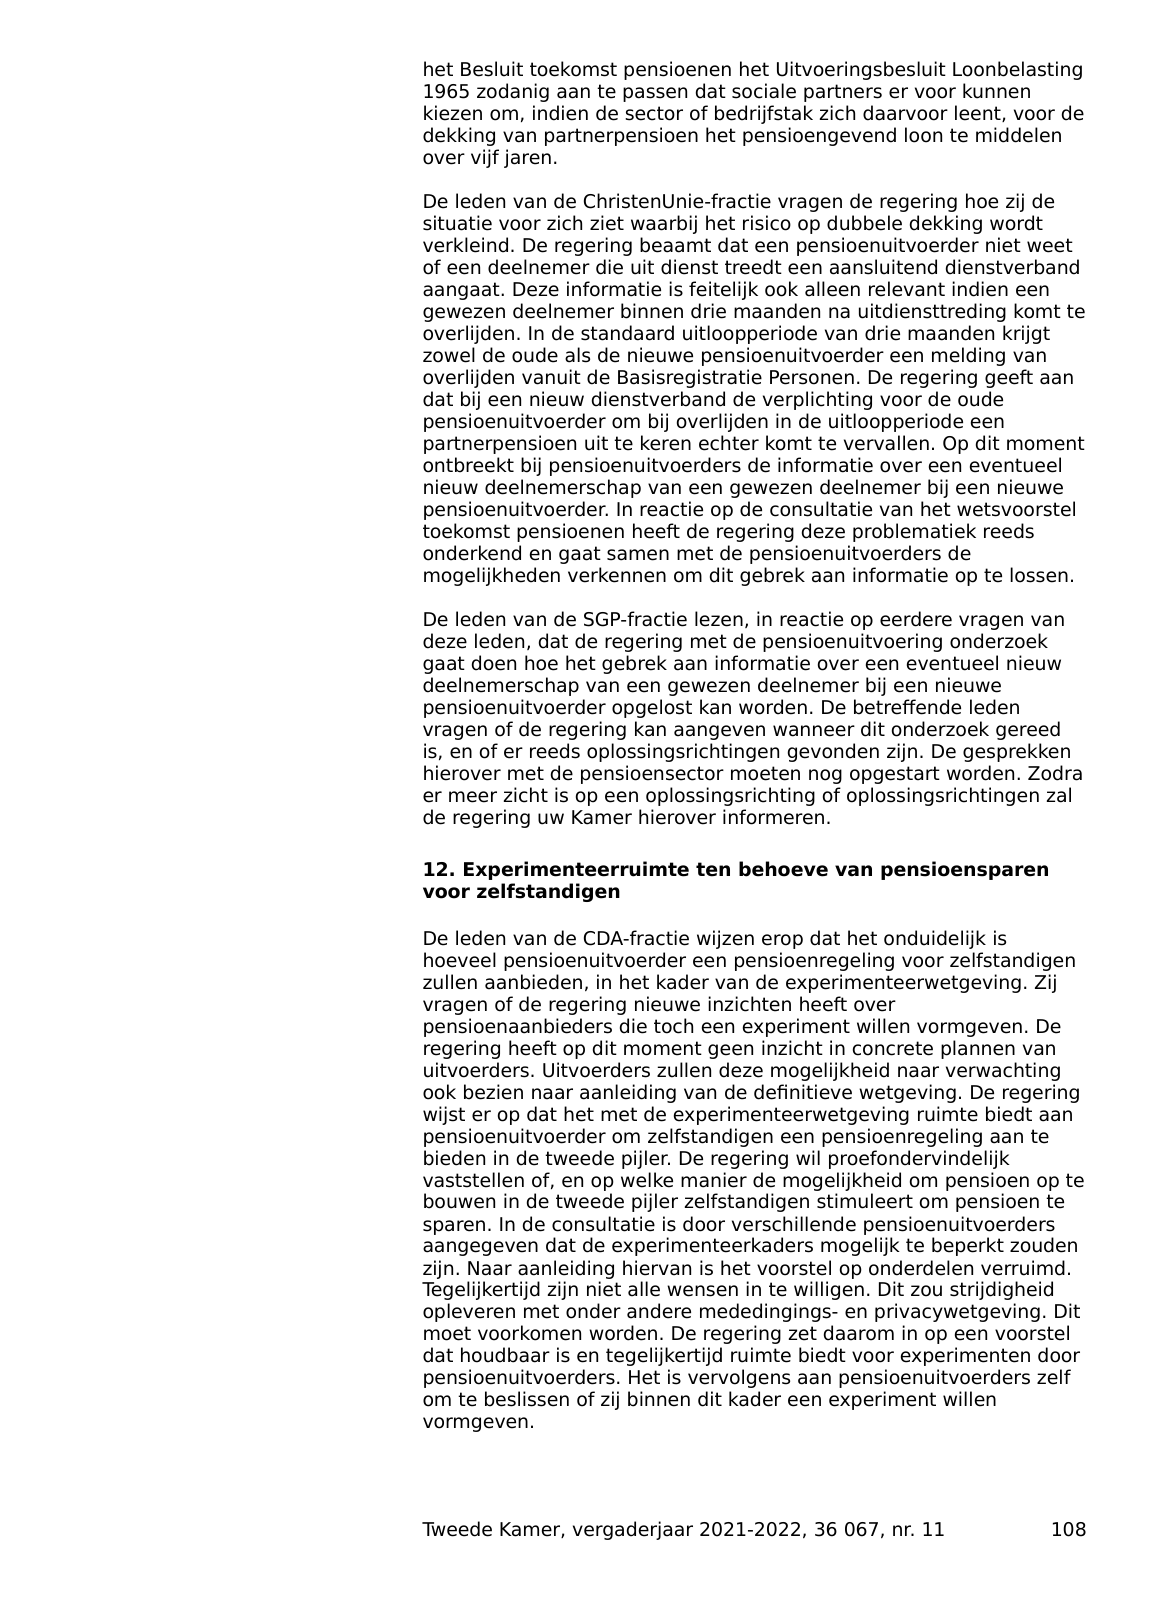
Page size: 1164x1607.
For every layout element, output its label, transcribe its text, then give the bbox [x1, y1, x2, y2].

text het Besluit toekomst pensioenen het Uitvoeringsbesluit Loonbelasting 1965 zodanig aan te passen dat sociale partners er voor kunnen kiezen om, indien de sector of bedrijfstak zich daarvoor leent, voor de dekking van partnerpensioen het pensioengevend loon te middelen over vijf jaren. [422, 59, 1087, 169]
text De leden van de SGP-fractie lezen, in reactie op eerdere vragen van deze leden, dat de regering met de pensioenuitvoering onderzoek gaat doen hoe het gebrek aan informatie over een eventueel nieuw deelnemerschap van een gewezen deelnemer bij een nieuwe pensioenuitvoerder opgelost kan worden. De betreffende leden vragen of de regering kan aangeven wanneer dit onderzoek gereed is, en of er reeds oplossingsrichtingen gevonden zijn. De gesprekken hierover met de pensioensector moeten nog opgestart worden. Zodra er meer zicht is op een oplossingsrichting of oplossingsrichtingen zal de regering uw Kamer hierover informeren. [422, 609, 1087, 829]
text De leden van de ChristenUnie-fractie vragen de regering hoe zij de situatie voor zich ziet waarbij het risico op dubbele dekking wordt verkleind. De regering beaamt dat een pensioenuitvoerder niet weet of een deelnemer die uit dienst treedt een aansluitend dienstverband aangaat. Deze informatie is feitelijk ook alleen relevant indien een gewezen deelnemer binnen drie maanden na uitdiensttreding komt te overlijden. In de standaard uitloopperiode van drie maanden krijgt zowel de oude als de nieuwe pensioenuitvoerder een melding van overlijden vanuit de Basisregistratie Personen. De regering geeft aan dat bij een nieuw dienstverband de verplichting voor de oude pensioenuitvoerder om bij overlijden in de uitloopperiode een partnerpensioen uit te keren echter komt te vervallen. Op dit moment ontbreekt bij pensioenuitvoerders de informatie over een eventueel nieuw deelnemerschap van een gewezen deelnemer bij een nieuwe pensioenuitvoerder. In reactie op de consultatie van het wetsvoorstel toekomst pensioenen heeft de regering deze problematiek reeds onderkend en gaat samen met de pensioenuitvoerders de mogelijkheden verkennen om dit gebrek aan informatie op te lossen. [422, 191, 1087, 587]
subtitle 12. Experimenteerruimte ten behoeve van pensioensparen voor zelfstandigen [422, 859, 1087, 903]
text De leden van de CDA-fractie wijzen erop dat het onduidelijk is hoeveel pensioenuitvoerder een pensioenregeling voor zelfstandigen zullen aanbieden, in het kader van de experimenteerwetgeving. Zij vragen of de regering nieuwe inzichten heeft over pensioenaanbieders die toch een experiment willen vormgeven. De regering heeft op dit moment geen inzicht in concrete plannen van uitvoerders. Uitvoerders zullen deze mogelijkheid naar verwachting ook bezien naar aanleiding van de definitieve wetgeving. De regering wijst er op dat het met de experimenteerwetgeving ruimte biedt aan pensioenuitvoerder om zelfstandigen een pensioenregeling aan te bieden in de tweede pijler. De regering wil proefondervindelijk vaststellen of, en op welke manier de mogelijkheid om pensioen op te bouwen in de tweede pijler zelfstandigen stimuleert om pensioen te sparen. In de consultatie is door verschillende pensioenuitvoerders aangegeven dat de experimenteerkaders mogelijk te beperkt zouden zijn. Naar aanleiding hiervan is het voorstel op onderdelen verruimd. Tegelijkertijd zijn niet alle wensen in te willigen. Dit zou strijdigheid opleveren met onder andere mededingings- en privacywetgeving. Dit moet voorkomen worden. De regering zet daarom in op een voorstel dat houdbaar is en tegelijkertijd ruimte biedt voor experimenten door pensioenuitvoerders. Het is vervolgens aan pensioenuitvoerders zelf om te beslissen of zij binnen dit kader een experiment willen vormgeven. [422, 928, 1087, 1433]
